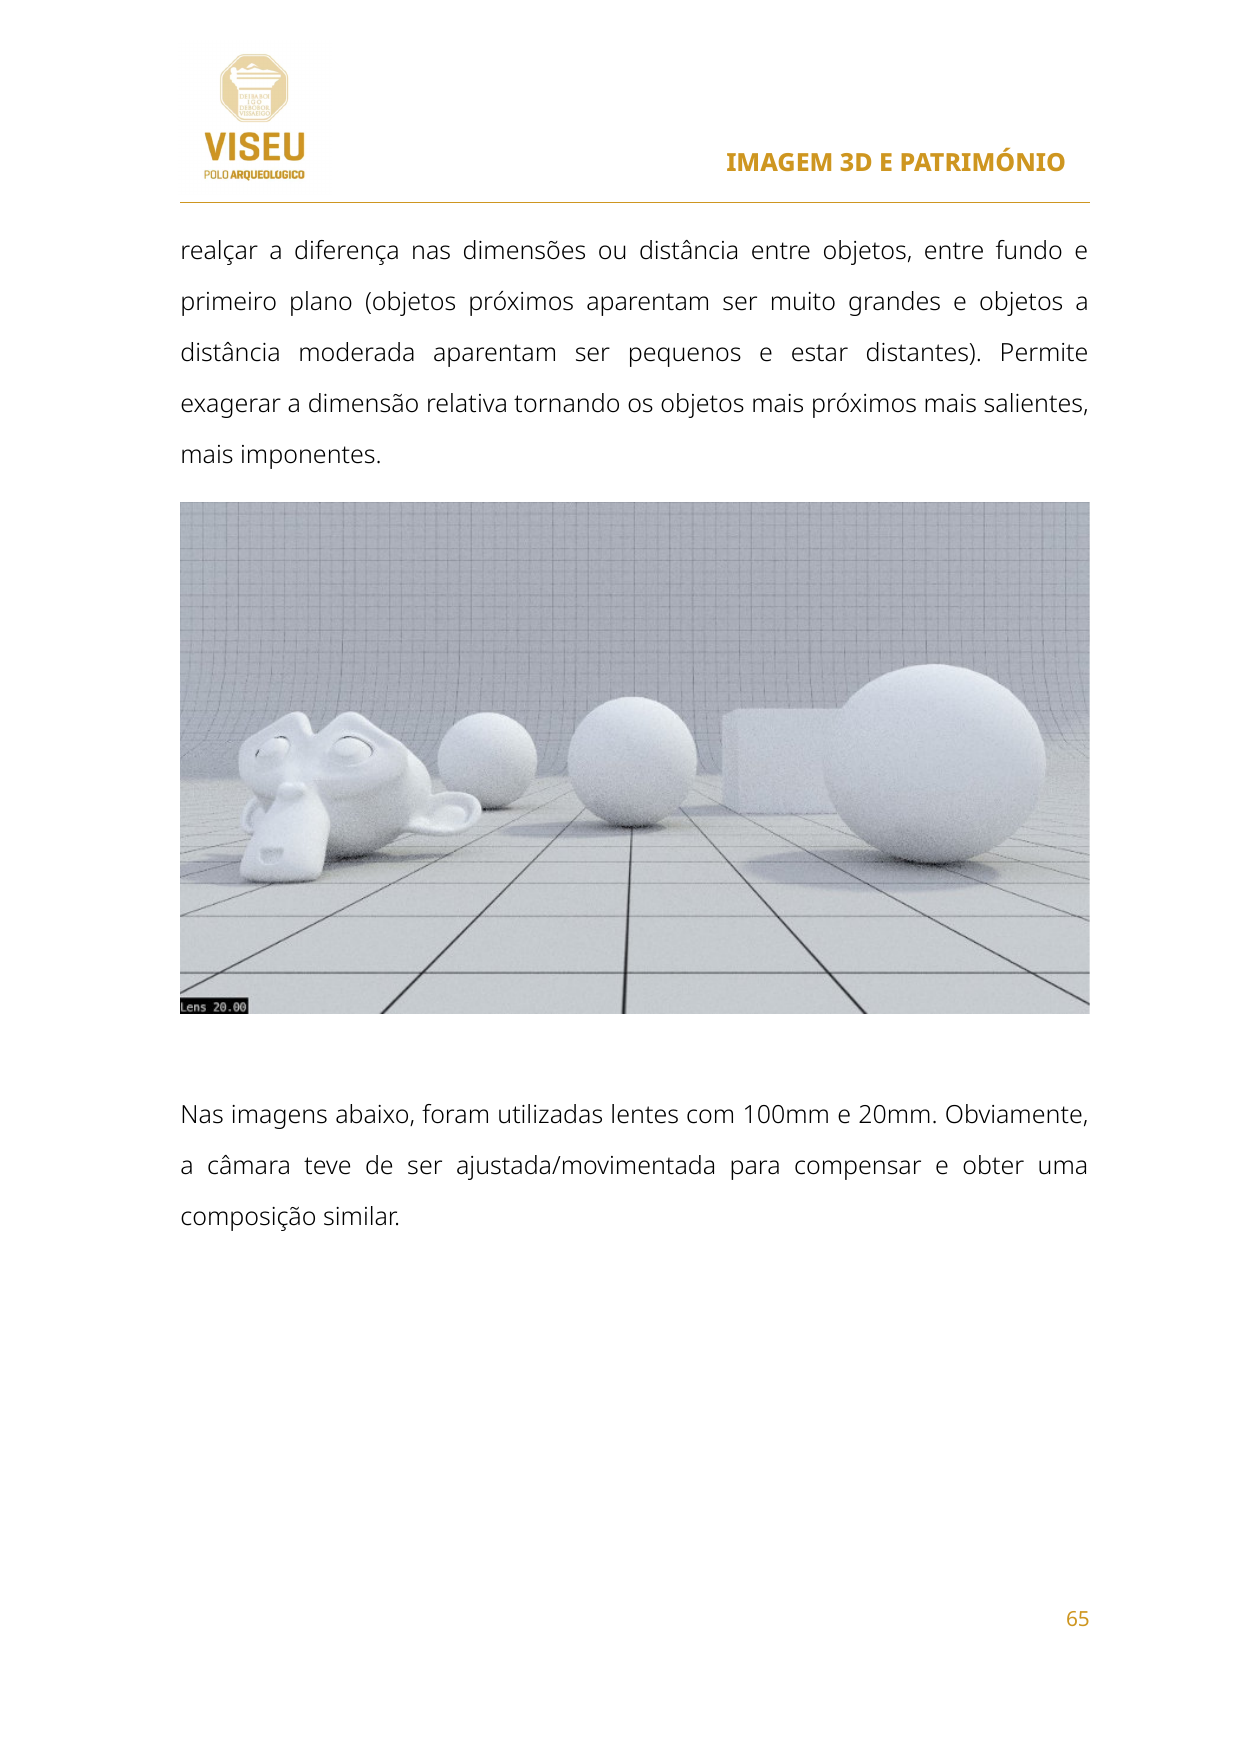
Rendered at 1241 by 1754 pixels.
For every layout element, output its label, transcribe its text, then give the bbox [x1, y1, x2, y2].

picture [180, 502, 1090, 1014]
text Nas imagens abaixo, foram utilizadas lentes com 100mm e 20mm. Obviamente, a câmara teve de ser ajustada/movimentada para compensar e obter uma composição similar. [180, 1096, 1090, 1232]
text realçar a diferença nas dimensões ou distância entre objetos, entre fundo e primeiro plano (objetos próximos aparentam ser muito grandes e objetos a distância moderada aparentam ser pequenos e estar distantes). Permite exagerar a dimensão relativa tornando os objetos mais próximos mais salientes, mais imponentes. [180, 232, 1090, 471]
